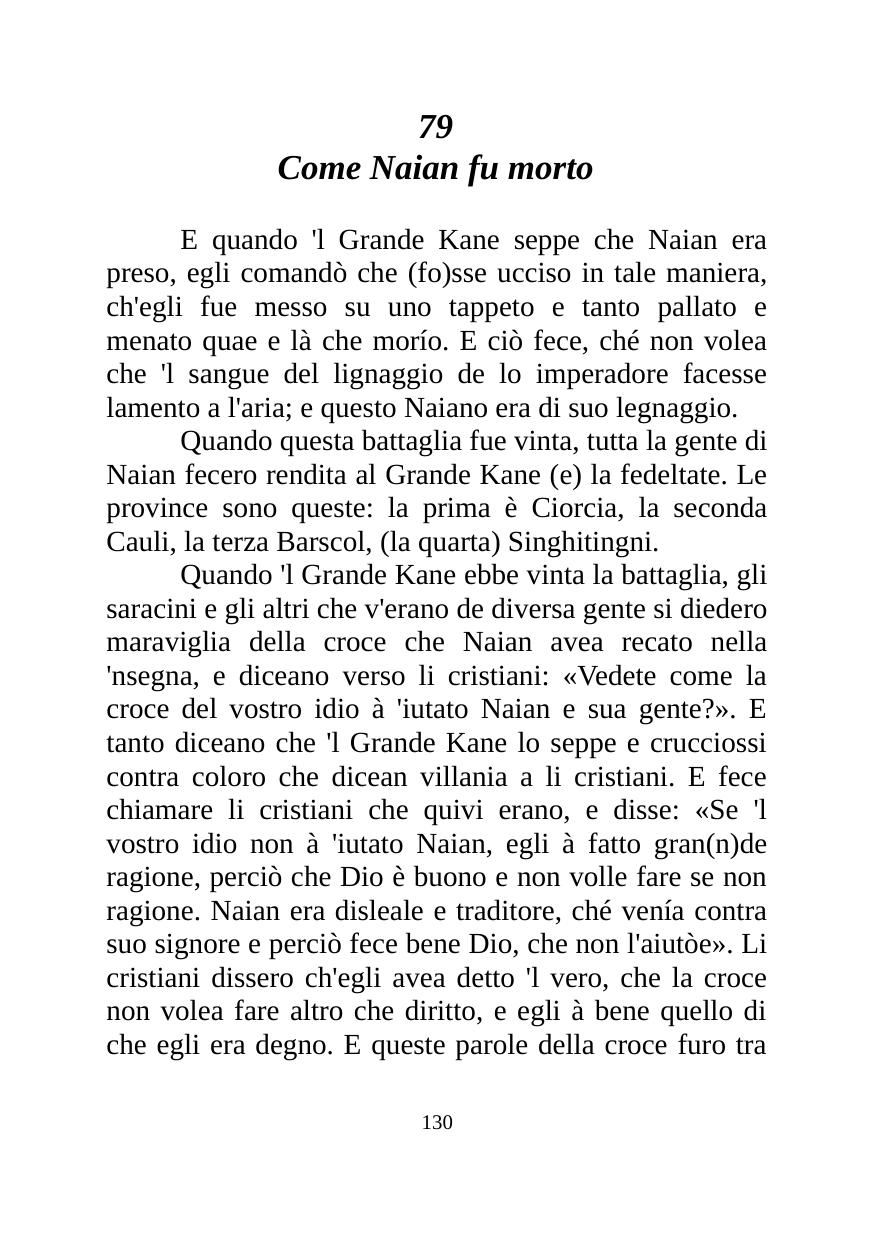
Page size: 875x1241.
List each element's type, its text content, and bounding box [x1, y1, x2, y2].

subtitle 79 Come Naian fu morto [106, 106, 768, 187]
text Quando questa battaglia fue vinta, tutta la gente di Naian fecero rendita al Grande Kane (e) la fedeltate. Le province sono queste: la prima è Ciorcia, la seconda Cauli, la terza Barscol, (la quarta) Singhitingni. [106, 423, 768, 557]
text E quando 'l Grande Kane seppe che Naian era preso, egli comandò che (fo)sse ucciso in tale maniera, ch'egli fue messo su uno tappeto e tanto pallato e menato quae e là che morío. E ciò fece, ché non volea che 'l sangue del lignaggio de lo imperadore facesse lamento a l'aria; e questo Naiano era di suo legnaggio. [106, 222, 768, 423]
text Quando 'l Grande Kane ebbe vinta la battaglia, gli saracini e gli altri che v'erano de diversa gente si diedero maraviglia della croce che Naian avea recato nella 'nsegna, e diceano verso li cristiani: «Vedete come la croce del vostro idio à 'iutato Naian e sua gente?». E tanto diceano che 'l Grande Kane lo seppe e crucciossi contra coloro che dicean villania a li cristiani. E fece chiamare li cristiani che quivi erano, e disse: «Se 'l vostro idio non à 'iutato Naian, egli à fatto gran(n)de ragione, perciò che Dio è buono e non volle fare se non ragione. Naian era disleale e traditore, ché venía contra suo signore e perciò fece bene Dio, che non l'aiutòe». Li cristiani dissero ch'egli avea detto 'l vero, che la croce non volea fare altro che diritto, e egli à bene quello di che egli era degno. E queste parole della croce furo tra [106, 557, 768, 1061]
